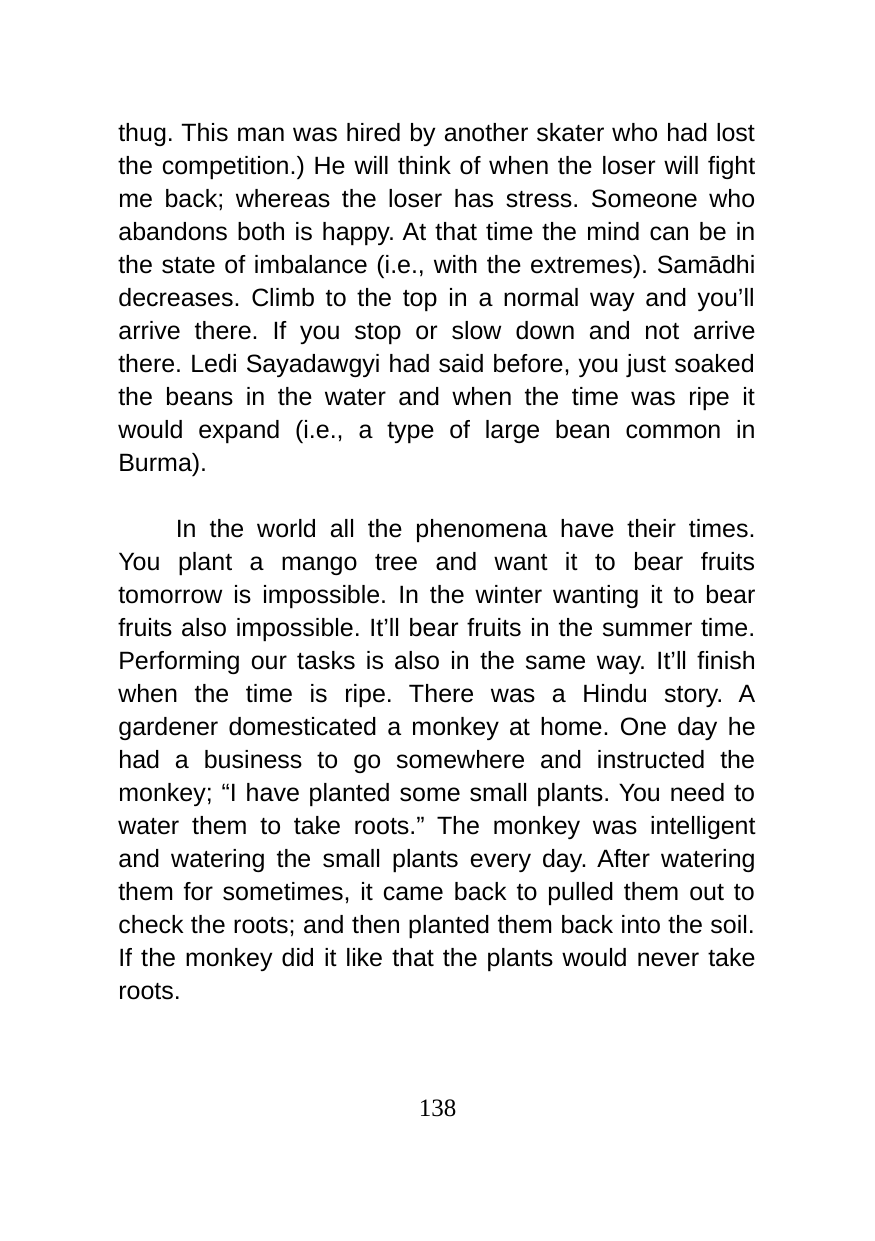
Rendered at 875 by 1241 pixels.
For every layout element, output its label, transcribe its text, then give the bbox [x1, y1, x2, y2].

text In the world all the phenomena have their times. You plant a mango tree and want it to bear fruits tomorrow is impossible. In the winter wanting it to bear fruits also impossible. It’ll bear fruits in the summer time. Performing our tasks is also in the same way. It’ll finish when the time is ripe. There was a Hindu story. A gardener domesticated a monkey at home. One day he had a business to go somewhere and instructed the monkey; “I have planted some small plants. You need to water them to take roots.” The monkey was intelligent and watering the small plants every day. After watering them for sometimes, it came back to pulled them out to check the roots; and then planted them back into the soil. If the monkey did it like that the plants would never take roots. [118, 514, 756, 1005]
text thug. This man was hired by another skater who had lost the competition.) He will think of when the loser will fight me back; whereas the loser has stress. Someone who abandons both is happy. At that time the mind can be in the state of imbalance (i.e., with the extremes). Samādhi decreases. Climb to the top in a normal way and you’ll arrive there. If you stop or slow down and not arrive there. Ledi Sayadawgyi had said before, you just soaked the beans in the water and when the time was ripe it would expand (i.e., a type of large bean common in Burma). [118, 118, 756, 477]
